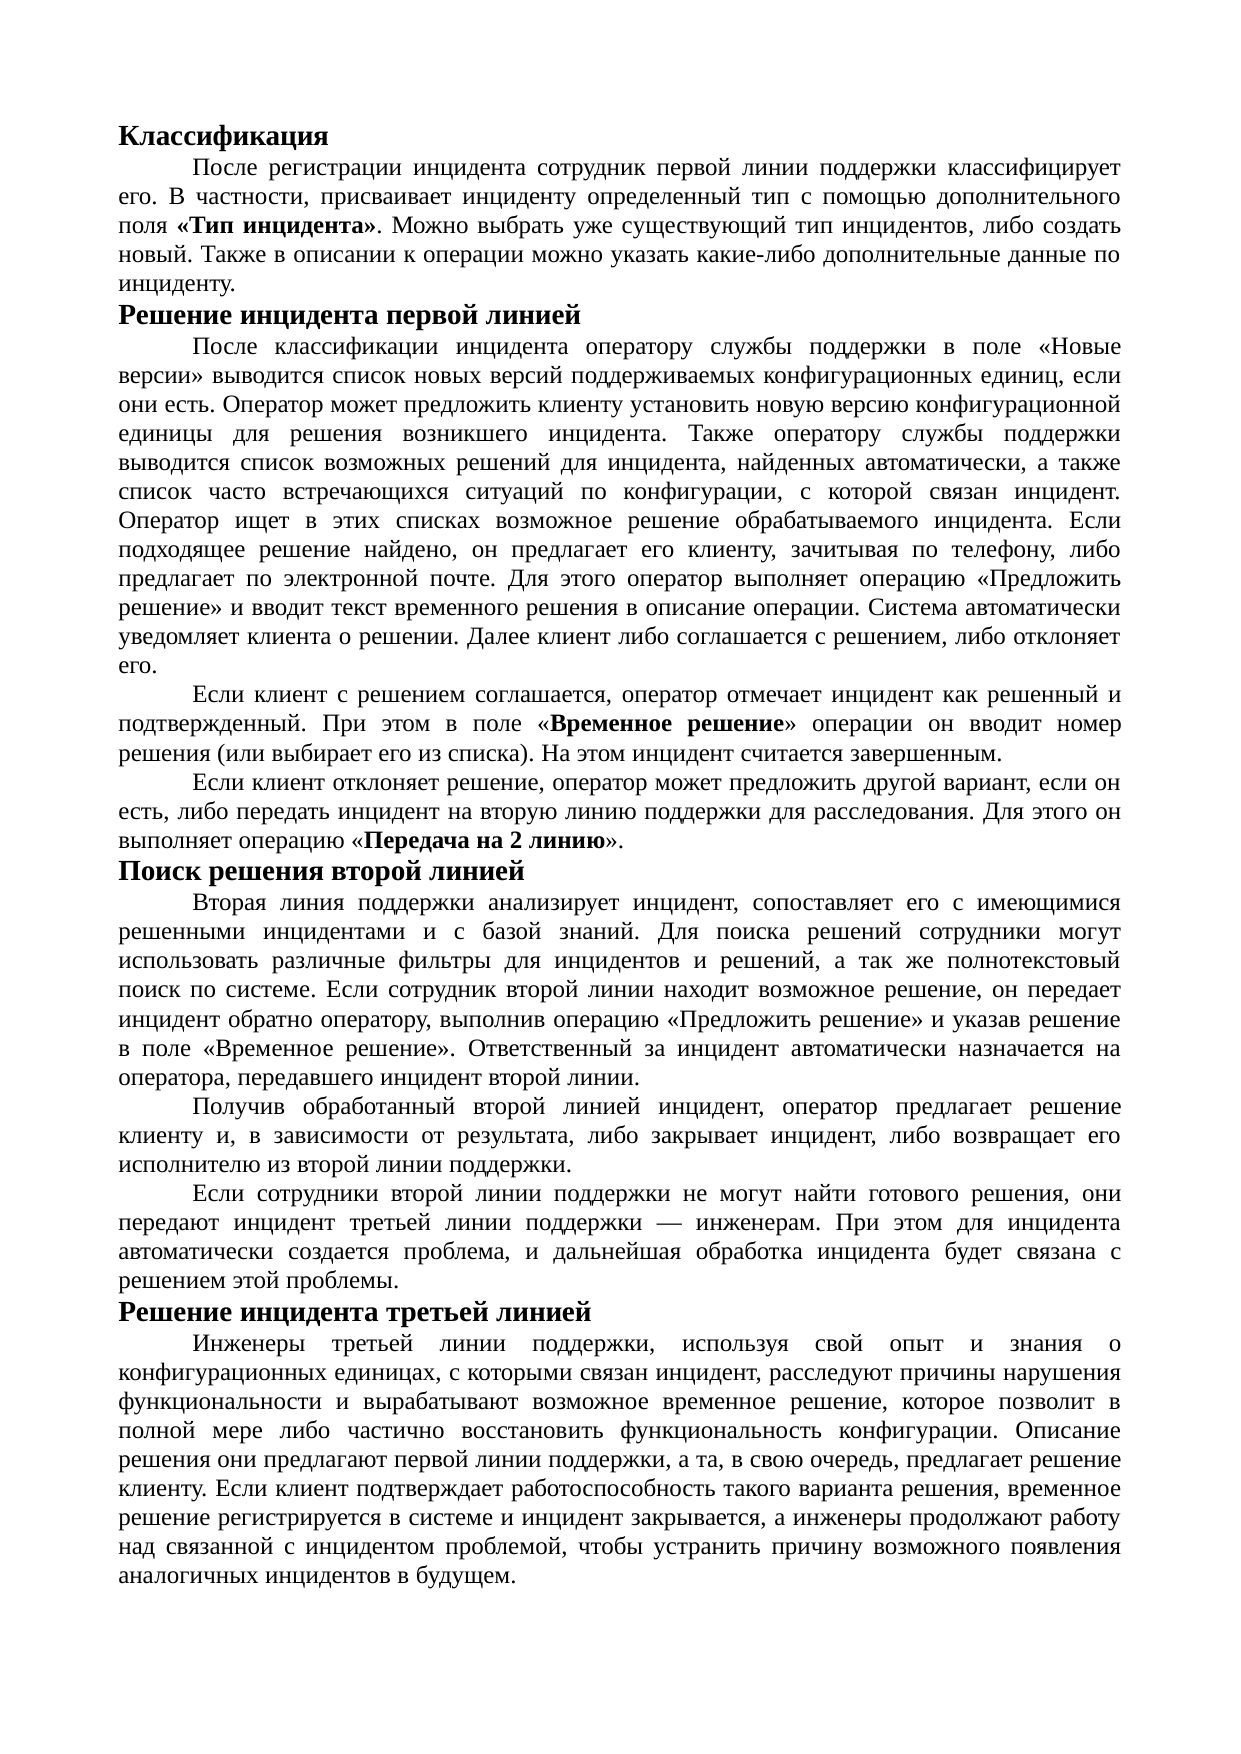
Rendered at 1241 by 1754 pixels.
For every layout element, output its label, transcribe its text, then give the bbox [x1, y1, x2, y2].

subtitle Классификация [118, 118, 1122, 152]
text Если клиент отклоняет решение, оператор может предложить другой вариант, если он есть, либо передать инцидент на вторую линию поддержки для расследования. Для этого он выполняет операцию «Передача на 2 линию». [118, 766, 1122, 854]
subtitle Решение инцидента первой линией [118, 297, 1122, 331]
text Если сотрудники второй линии поддержки не могут найти готового решения, они передают инцидент третьей линии поддержки — инженерам. При этом для инцидента автоматически создается проблема, и дальнейшая обработка инцидента будет связана с решением этой проблемы. [118, 1178, 1122, 1294]
text После регистрации инцидента сотрудник первой линии поддержки классифицирует его. В частности, присваивает инциденту определенный тип с помощью дополнительного поля «Тип инцидента». Можно выбрать уже существующий тип инцидентов, либо создать новый. Также в описании к операции можно указать какие-либо дополнительные данные по инциденту. [118, 152, 1122, 297]
text Вторая линия поддержки анализирует инцидент, сопоставляет его с имеющимися решенными инцидентами и с базой знаний. Для поиска решений сотрудники могут использовать различные фильтры для инцидентов и решений, а так же полнотекстовый поиск по системе. Если сотрудник второй линии находит возможное решение, он передает инцидент обратно оператору, выполнив операцию «Предложить решение» и указав решение в поле «Временное решение». Ответственный за инцидент автоматически назначается на оператора, передавшего инцидент второй линии. [118, 887, 1122, 1091]
subtitle Решение инцидента третьей линией [118, 1294, 1122, 1328]
text Получив обработанный второй линией инцидент, оператор предлагает решение клиенту и, в зависимости от результата, либо закрывает инцидент, либо возвращает его исполнителю из второй линии поддержки. [118, 1091, 1122, 1178]
text Если клиент с решением соглашается, оператор отмечает инцидент как решенный и подтвержденный. При этом в поле «Временное решение» операции он вводит номер решения (или выбирает его из списка). На этом инцидент считается завершенным. [118, 679, 1122, 766]
subtitle Поиск решения второй линией [118, 854, 1122, 887]
text Инженеры третьей линии поддержки, используя свой опыт и знания о конфигурационных единицах, с которыми связан инцидент, расследуют причины нарушения функциональности и вырабатывают возможное временное решение, которое позволит в полной мере либо частично восстановить функциональность конфигурации. Описание решения они предлагают первой линии поддержки, а та, в свою очередь, предлагает решение клиенту. Если клиент подтверждает работоспособность такого варианта решения, временное решение регистрируется в системе и инцидент закрывается, а инженеры продолжают работу над связанной с инцидентом проблемой, чтобы устранить причину возможного появления аналогичных инцидентов в будущем. [118, 1328, 1122, 1589]
text После классификации инцидента оператору службы поддержки в поле «Новые версии» выводится список новых версий поддерживаемых конфигурационных единиц, если они есть. Оператор может предложить клиенту установить новую версию конфигурационной единицы для решения возникшего инцидента. Также оператору службы поддержки выводится список возможных решений для инцидента, найденных автоматически, а также список часто встречающихся ситуаций по конфигурации, с которой связан инцидент. Оператор ищет в этих списках возможное решение обрабатываемого инцидента. Если подходящее решение найдено, он предлагает его клиенту, зачитывая по телефону, либо предлагает по электронной почте. Для этого оператор выполняет операцию «Предложить решение» и вводит текст временного решения в описание операции. Система автоматически уведомляет клиента о решении. Далее клиент либо соглашается с решением, либо отклоняет его. [118, 331, 1122, 679]
